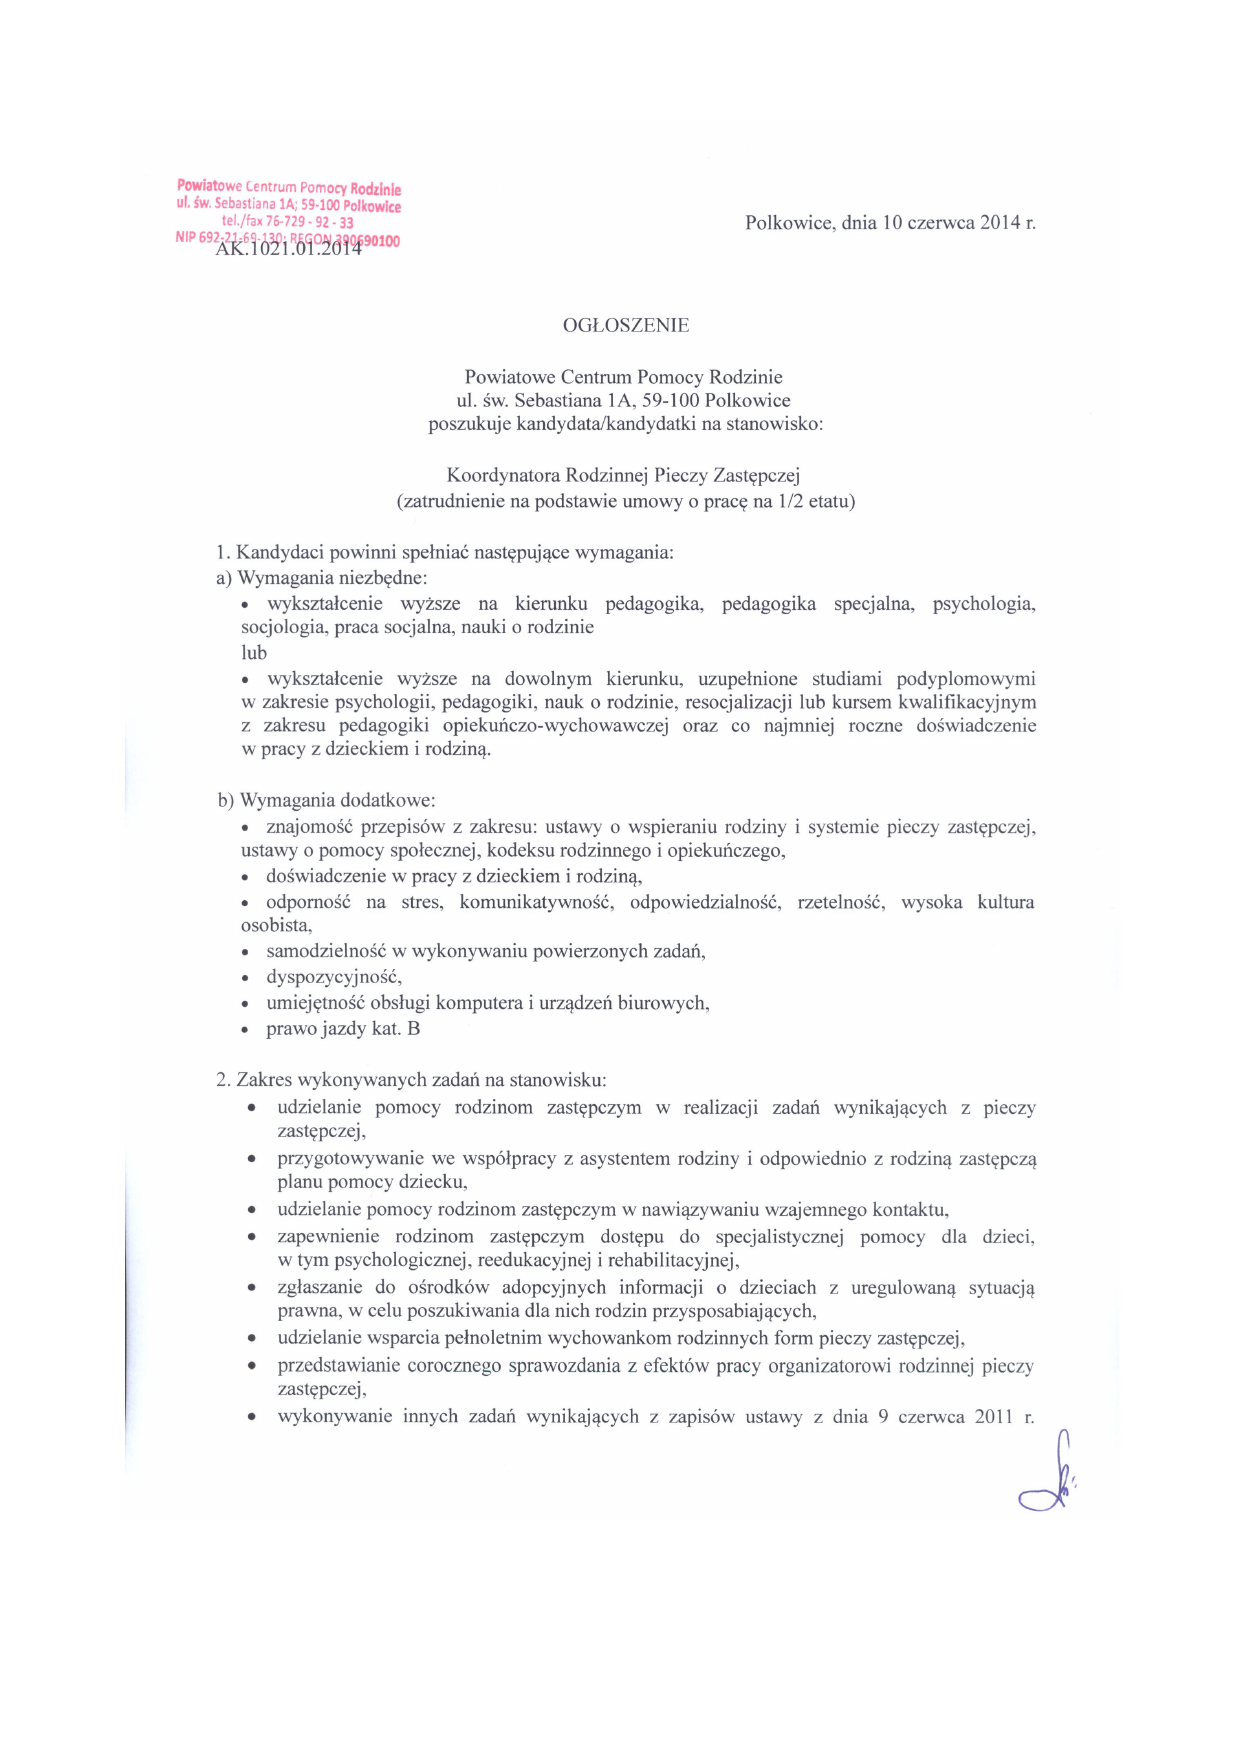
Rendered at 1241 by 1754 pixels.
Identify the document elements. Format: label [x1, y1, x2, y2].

picture [118, 118, 1122, 1522]
